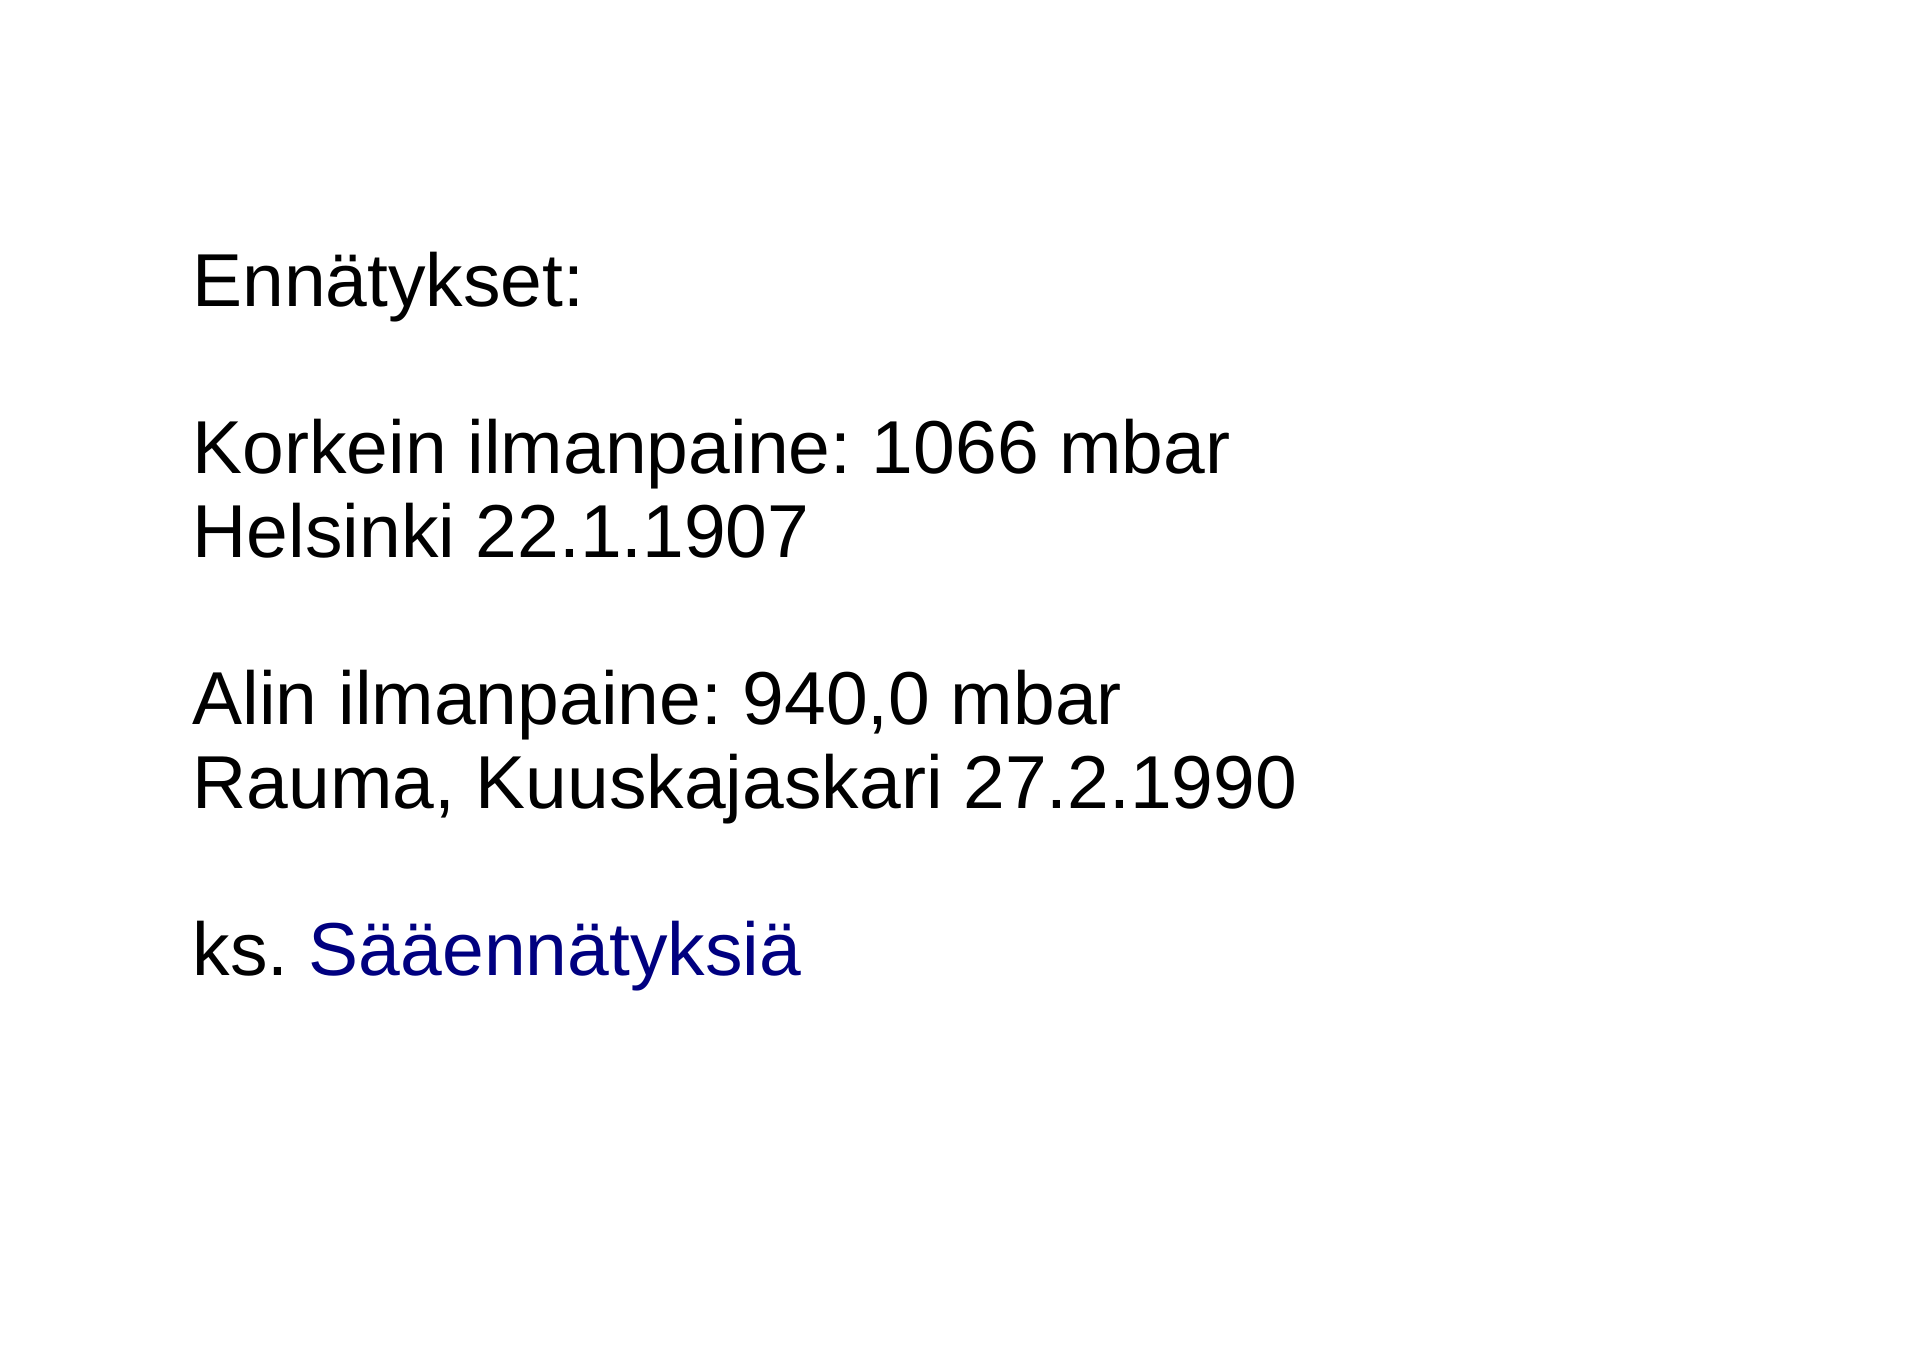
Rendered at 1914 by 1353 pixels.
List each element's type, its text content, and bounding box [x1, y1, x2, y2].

text_box Ennätykset: Korkein ilmanpaine: 1066 mbar Helsinki 22.1.1907 Alin ilmanpaine: 940,0 mbar Rauma, Kuuskajaskari 27.2.1990 ks. Sääennätyksiä [177, 231, 1491, 1070]
